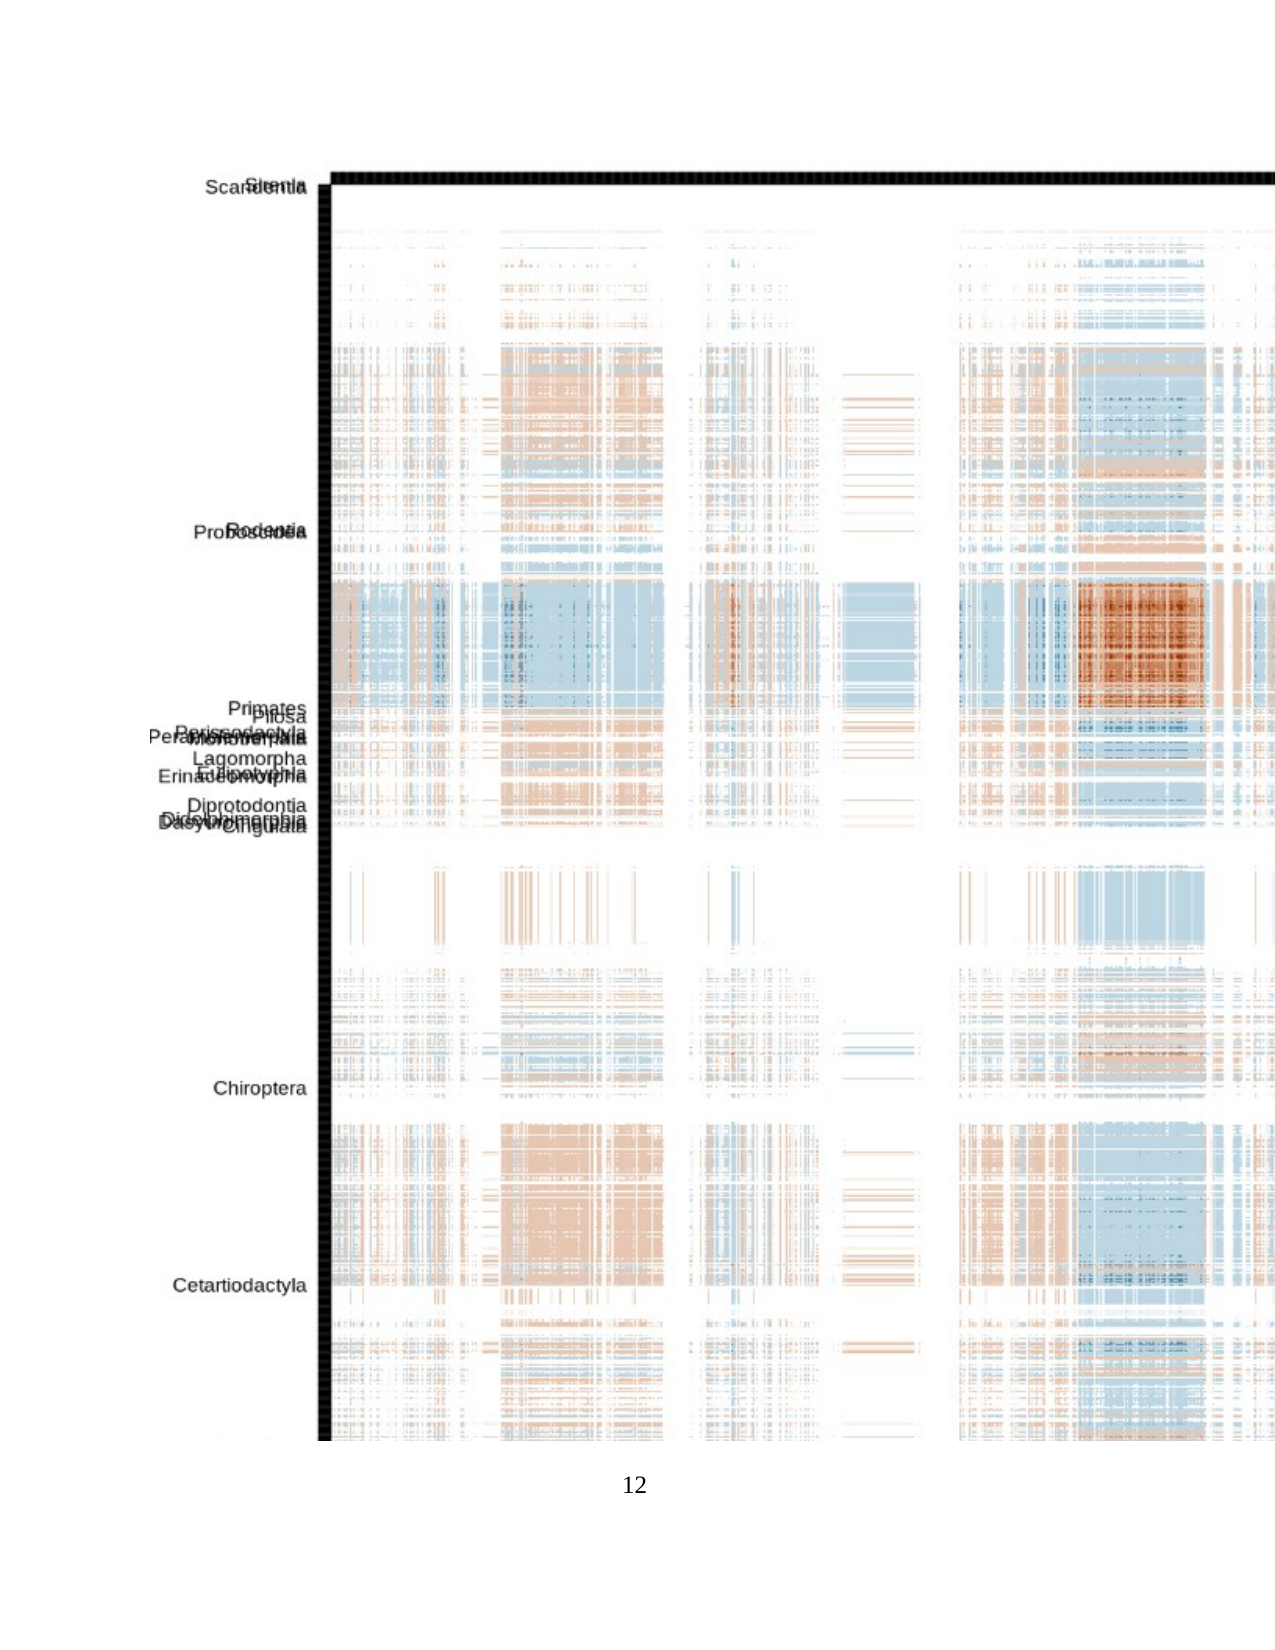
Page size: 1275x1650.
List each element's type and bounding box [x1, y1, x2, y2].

picture [150, 150, 1275, 1441]
